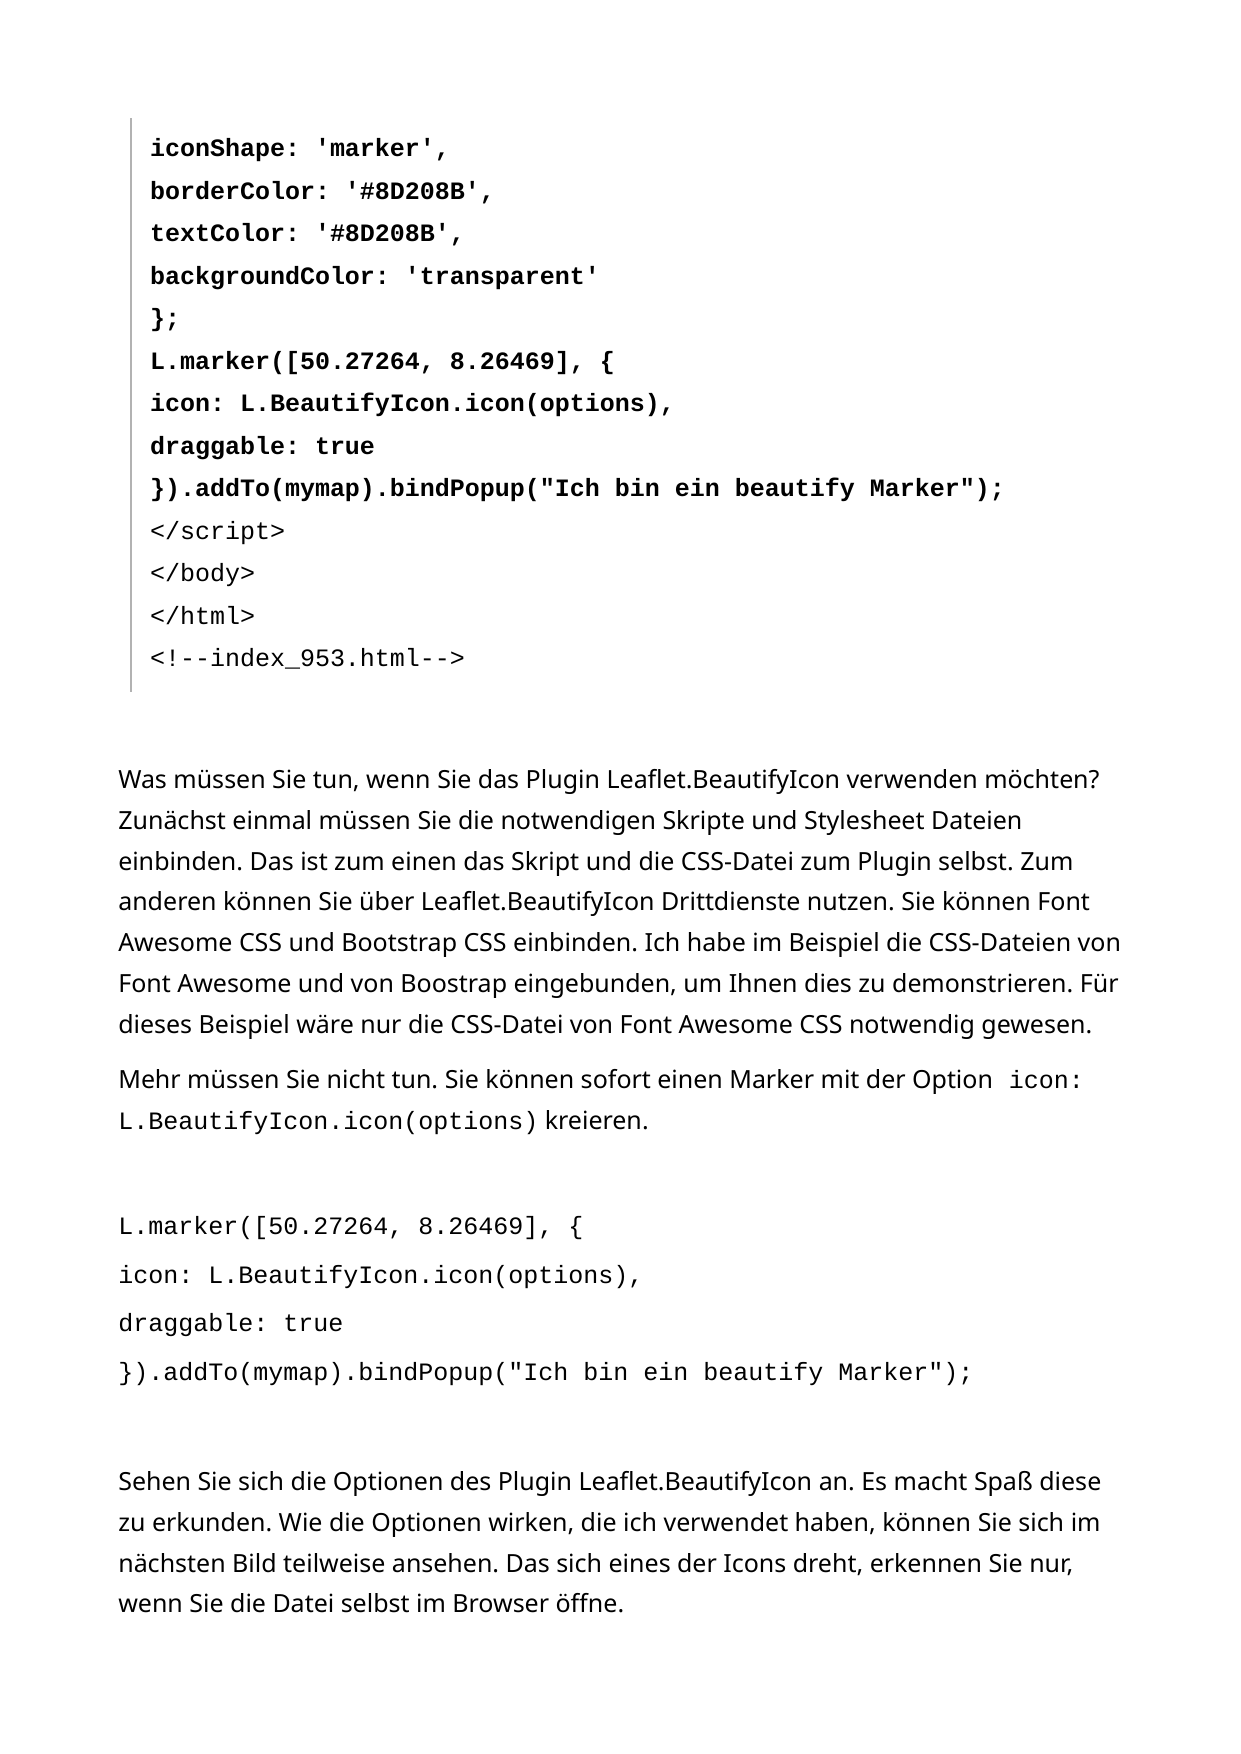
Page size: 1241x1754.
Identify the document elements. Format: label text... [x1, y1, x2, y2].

text backgroundColor: 'transparent' [132, 246, 1122, 288]
text draggable: true [132, 416, 1122, 458]
text draggable: true [118, 1311, 1122, 1339]
text icon: L.BeautifyIcon.icon(options), [118, 1262, 1122, 1291]
text L.marker([50.27264, 8.26469], { [118, 1214, 1122, 1242]
text icon: L.BeautifyIcon.icon(options), [132, 373, 1122, 416]
text textColor: '#8D208B', [132, 203, 1122, 246]
text </script> [132, 501, 1122, 543]
text Sehen Sie sich die Optionen des Plugin Leaflet.BeautifyIcon an. Es macht Spaß diese zu erkunden. Wie die Optionen wirken, die ich verwendet haben, können Sie sich im nächsten Bild teilweise ansehen. Das sich eines der Icons dreht, erkennen Sie nur, wenn Sie die Datei selbst im Browser öffne. [118, 1463, 1122, 1620]
text iconShape: 'marker', [132, 118, 1122, 161]
text }; [132, 288, 1122, 331]
text Was müssen Sie tun, wenn Sie das Plugin Leaflet.BeautifyIcon verwenden möchten? Zunächst einmal müssen Sie die notwendigen Skripte und Stylesheet Dateien einbinden. Das ist zum einen das Skript und die CSS-Datei zum Plugin selbst. Zum anderen können Sie über Leaflet.BeautifyIcon Drittdienste nutzen. Sie können Font Awesome CSS und Bootstrap CSS einbinden. Ich habe im Beispiel die CSS-Dateien von Font Awesome und von Boostrap eingebunden, um Ihnen dies zu demonstrieren. Für dieses Beispiel wäre nur die CSS-Datei von Font Awesome CSS notwendig gewesen. [118, 761, 1122, 1041]
text L.marker([50.27264, 8.26469], { [132, 331, 1122, 373]
text borderColor: '#8D208B', [132, 161, 1122, 203]
text Mehr müssen Sie nicht tun. Sie können sofort einen Marker mit der Option icon: L.BeautifyIcon.icon(options) kreieren. [118, 1062, 1122, 1137]
text }).addTo(mymap).bindPopup("Ich bin ein beautify Marker"); [118, 1359, 1122, 1388]
text </html> [132, 586, 1122, 628]
text <!--index_953.html--> [132, 628, 1122, 692]
text </body> [132, 543, 1122, 586]
text }).addTo(mymap).bindPopup("Ich bin ein beautify Marker"); [132, 458, 1122, 501]
